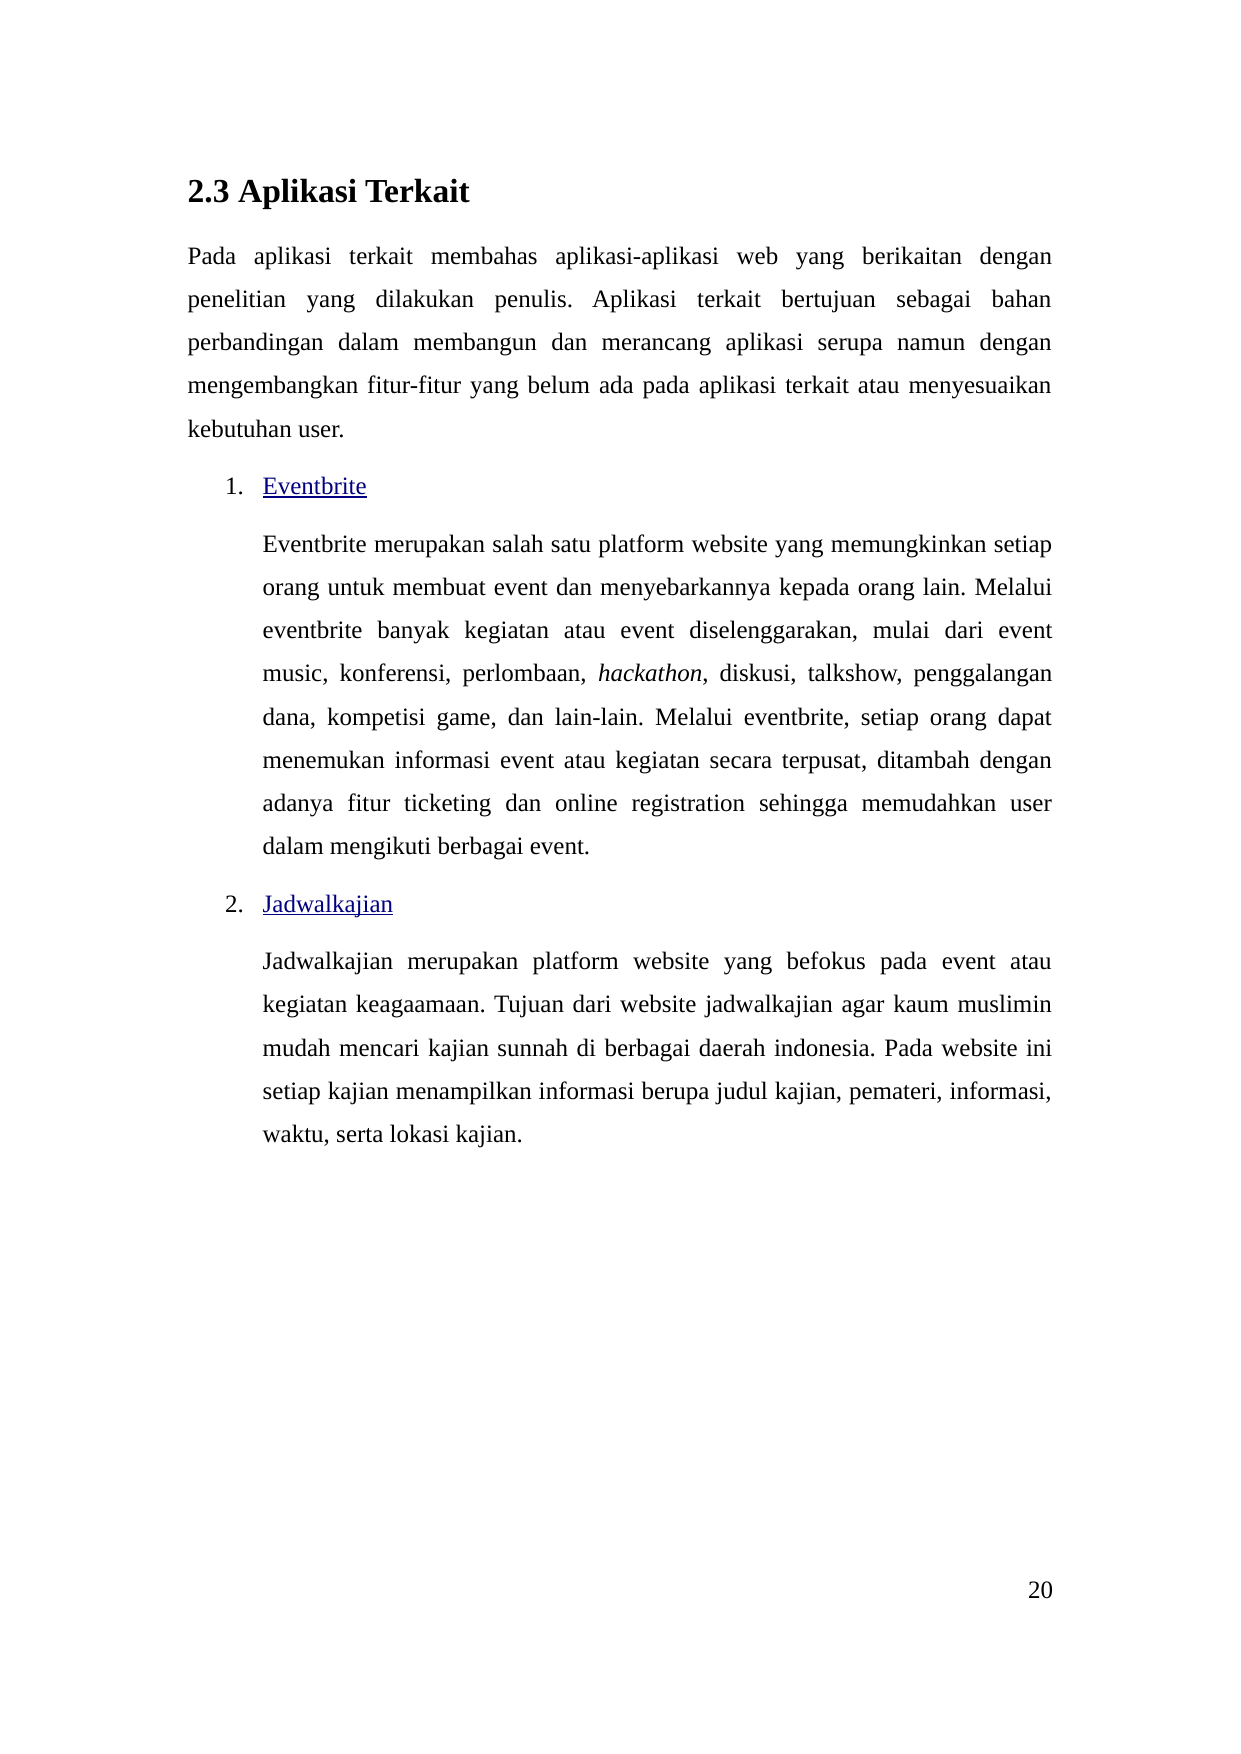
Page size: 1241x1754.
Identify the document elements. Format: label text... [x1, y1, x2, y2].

list Eventbrite [225, 471, 1053, 500]
subtitle Aplikasi Terkait [187, 171, 1053, 209]
list Jadwalkajian merupakan platform website yang befokus pada event atau kegiatan keagaamaan. Tujuan dari website jadwalkajian agar kaum muslimin mudah mencari kajian sunnah di berbagai daerah indonesia. Pada website ini setiap kajian menampilkan informasi berupa judul kajian, pemateri, informasi, waktu, serta lokasi kajian. [225, 946, 1053, 1148]
list Jadwalkajian [225, 889, 1053, 917]
list Eventbrite merupakan salah satu platform website yang memungkinkan setiap orang untuk membuat event dan menyebarkannya kepada orang lain. Melalui eventbrite banyak kegiatan atau event diselenggarakan, mulai dari event music, konferensi, perlombaan, hackathon, diskusi, talkshow, penggalangan dana, kompetisi game, dan lain-lain. Melalui eventbrite, setiap orang dapat menemukan informasi event atau kegiatan secara terpusat, ditambah dengan adanya fitur ticketing dan online registration sehingga memudahkan user dalam mengikuti berbagai event. [225, 529, 1053, 860]
text Pada aplikasi terkait membahas aplikasi-aplikasi web yang berikaitan dengan penelitian yang dilakukan penulis. Aplikasi terkait bertujuan sebagai bahan perbandingan dalam membangun dan merancang aplikasi serupa namun dengan mengembangkan fitur-fitur yang belum ada pada aplikasi terkait atau menyesuaikan kebutuhan user. [187, 241, 1053, 442]
